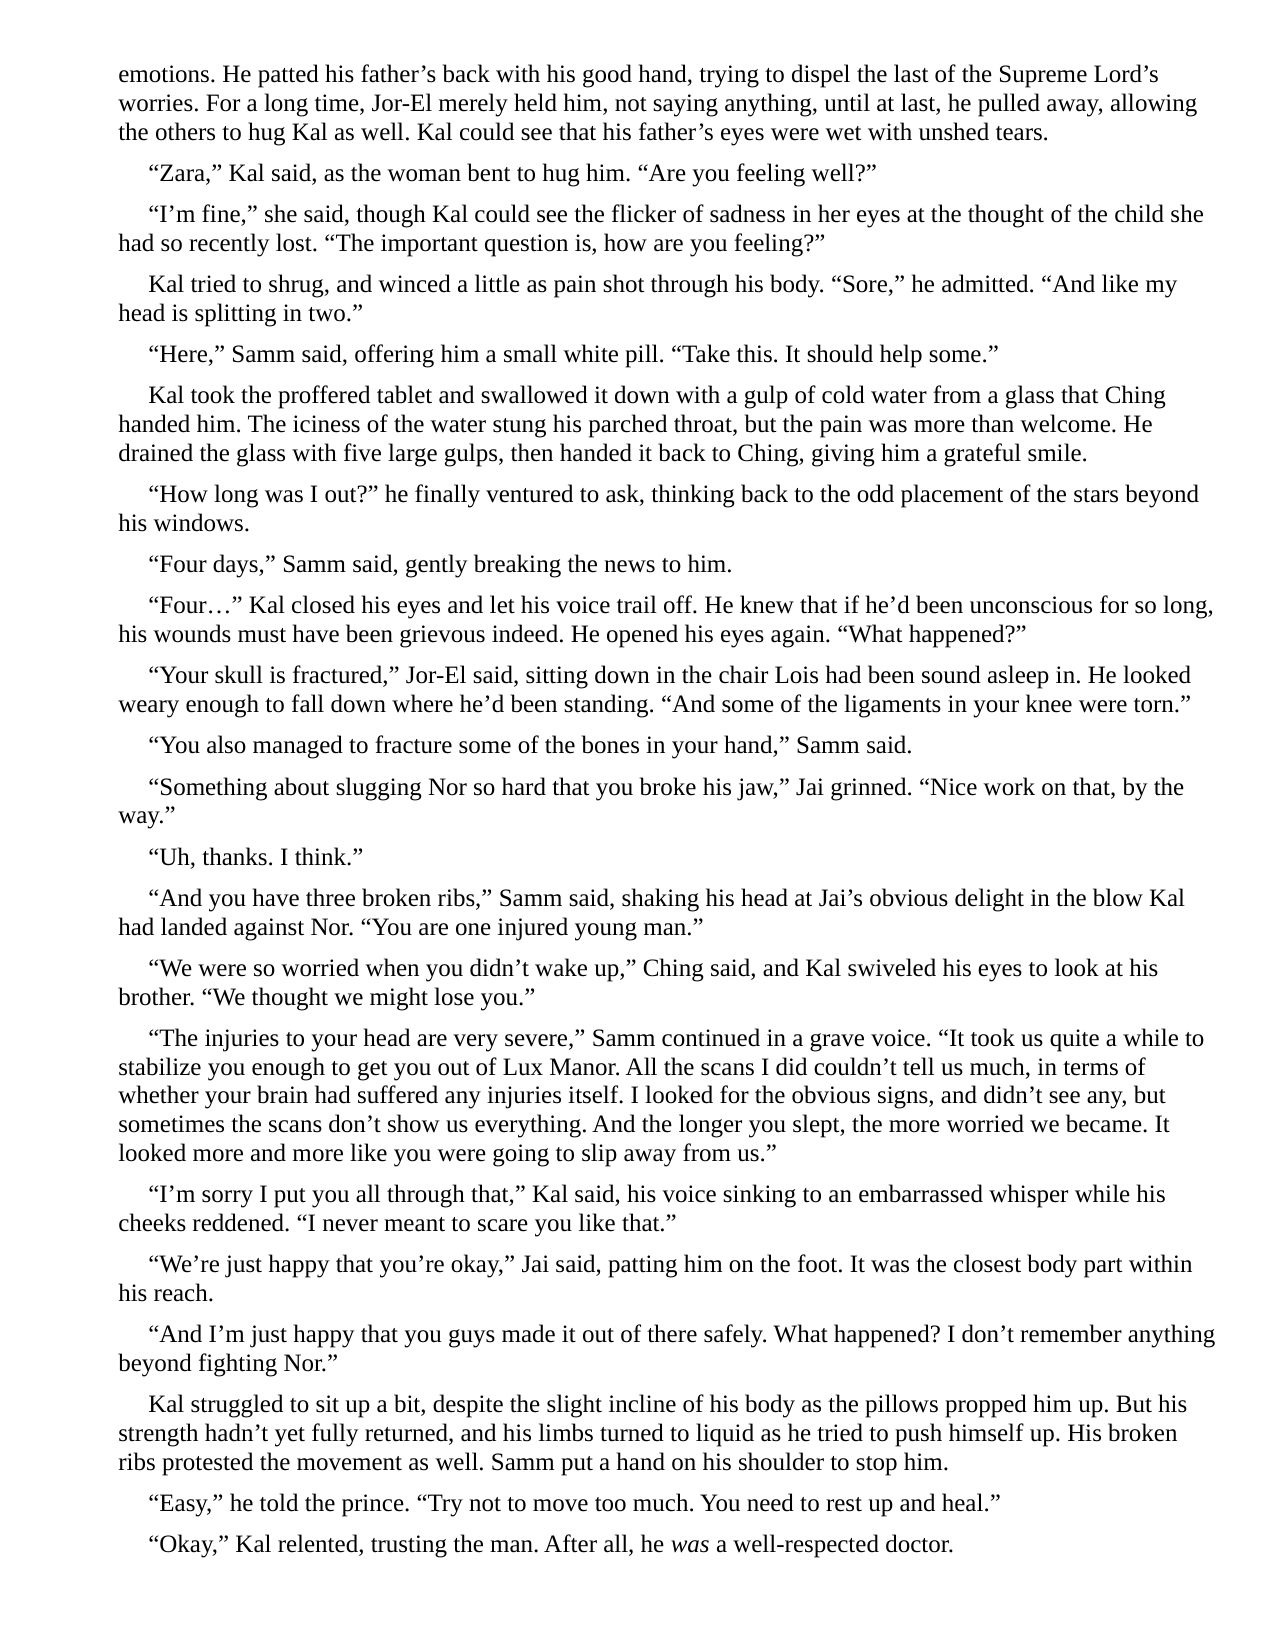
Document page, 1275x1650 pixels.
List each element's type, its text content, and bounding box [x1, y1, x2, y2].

text Kal tried to shrug, and winced a little as pain shot through his body. “Sore,” he admitted. “And like my head is splitting in two.” [118, 269, 1216, 327]
text “And I’m just happy that you guys made it out of there safely. What happened? I don’t remember anything beyond fighting Nor.” [118, 1319, 1216, 1377]
text “Here,” Samm said, offering him a small white pill. “Take this. It should help some.” [118, 339, 1216, 368]
text “Zara,” Kal said, as the woman bent to hug him. “Are you feeling well?” [118, 158, 1216, 187]
text “We’re just happy that you’re okay,” Jai said, patting him on the foot. It was the closest body part within his reach. [118, 1249, 1216, 1307]
text “You also managed to fracture some of the bones in your hand,” Samm said. [118, 730, 1216, 759]
text Kal struggled to sit up a bit, despite the slight incline of his body as the pillows propped him up. But his strength hadn’t yet fully returned, and his limbs turned to liquid as he tried to push himself up. His broken ribs protested the movement as well. Samm put a hand on his shoulder to stop him. [118, 1389, 1216, 1475]
text “Your skull is fractured,” Jor-El said, sitting down in the chair Lois had been sound asleep in. He looked weary enough to fall down where he’d been standing. “And some of the ligaments in your knee were torn.” [118, 660, 1216, 718]
text “How long was I out?” he finally ventured to ask, thinking back to the odd placement of the stars beyond his windows. [118, 479, 1216, 537]
text “Okay,” Kal relented, trusting the man. After all, he was a well-respected doctor. [118, 1529, 1216, 1558]
text “I’m sorry I put you all through that,” Kal said, his voice sinking to an embarrassed whisper while his cheeks reddened. “I never meant to scare you like that.” [118, 1179, 1216, 1237]
text “The injuries to your head are very severe,” Samm continued in a grave voice. “It took us quite a while to stabilize you enough to get you out of Lux Manor. All the scans I did couldn’t tell us much, in terms of whether your brain had suffered any injuries itself. I looked for the obvious signs, and didn’t see any, but sometimes the scans don’t show us everything. And the longer you slept, the more worried we became. It looked more and more like you were going to slip away from us.” [118, 1023, 1216, 1167]
text “Uh, thanks. I think.” [118, 842, 1216, 870]
text Kal took the proffered tablet and swallowed it down with a gulp of cold water from a glass that Ching handed him. The iciness of the water stung his parched throat, but the pain was more than welcome. He drained the glass with five large gulps, then handed it back to Ching, giving him a grateful smile. [118, 380, 1216, 467]
text emotions. He patted his father’s back with his good hand, trying to dispel the last of the Supreme Lord’s worries. For a long time, Jor-El merely held him, not saying anything, until at last, he pulled away, allowing the others to hug Kal as well. Kal could see that his father’s eyes were wet with unshed tears. [118, 59, 1216, 145]
text “Something about slugging Nor so hard that you broke his jaw,” Jai grinned. “Nice work on that, by the way.” [118, 772, 1216, 829]
text “We were so worried when you didn’t wake up,” Ching said, and Kal swiveled his eyes to look at his brother. “We thought we might lose you.” [118, 953, 1216, 1010]
text “Four…” Kal closed his eyes and let his voice trail off. He knew that if he’d been unconscious for so long, his wounds must have been grievous indeed. He opened his eyes again. “What happened?” [118, 590, 1216, 648]
text “Four days,” Samm said, gently breaking the news to him. [118, 549, 1216, 578]
text “I’m fine,” she said, though Kal could see the flicker of sadness in her eyes at the thought of the child she had so recently lost. “The important question is, how are you feeling?” [118, 199, 1216, 257]
text “And you have three broken ribs,” Samm said, shaking his head at Jai’s obvious delight in the blow Kal had landed against Nor. “You are one injured young man.” [118, 883, 1216, 940]
text “Easy,” he told the prince. “Try not to move too much. You need to rest up and heal.” [118, 1488, 1216, 1517]
